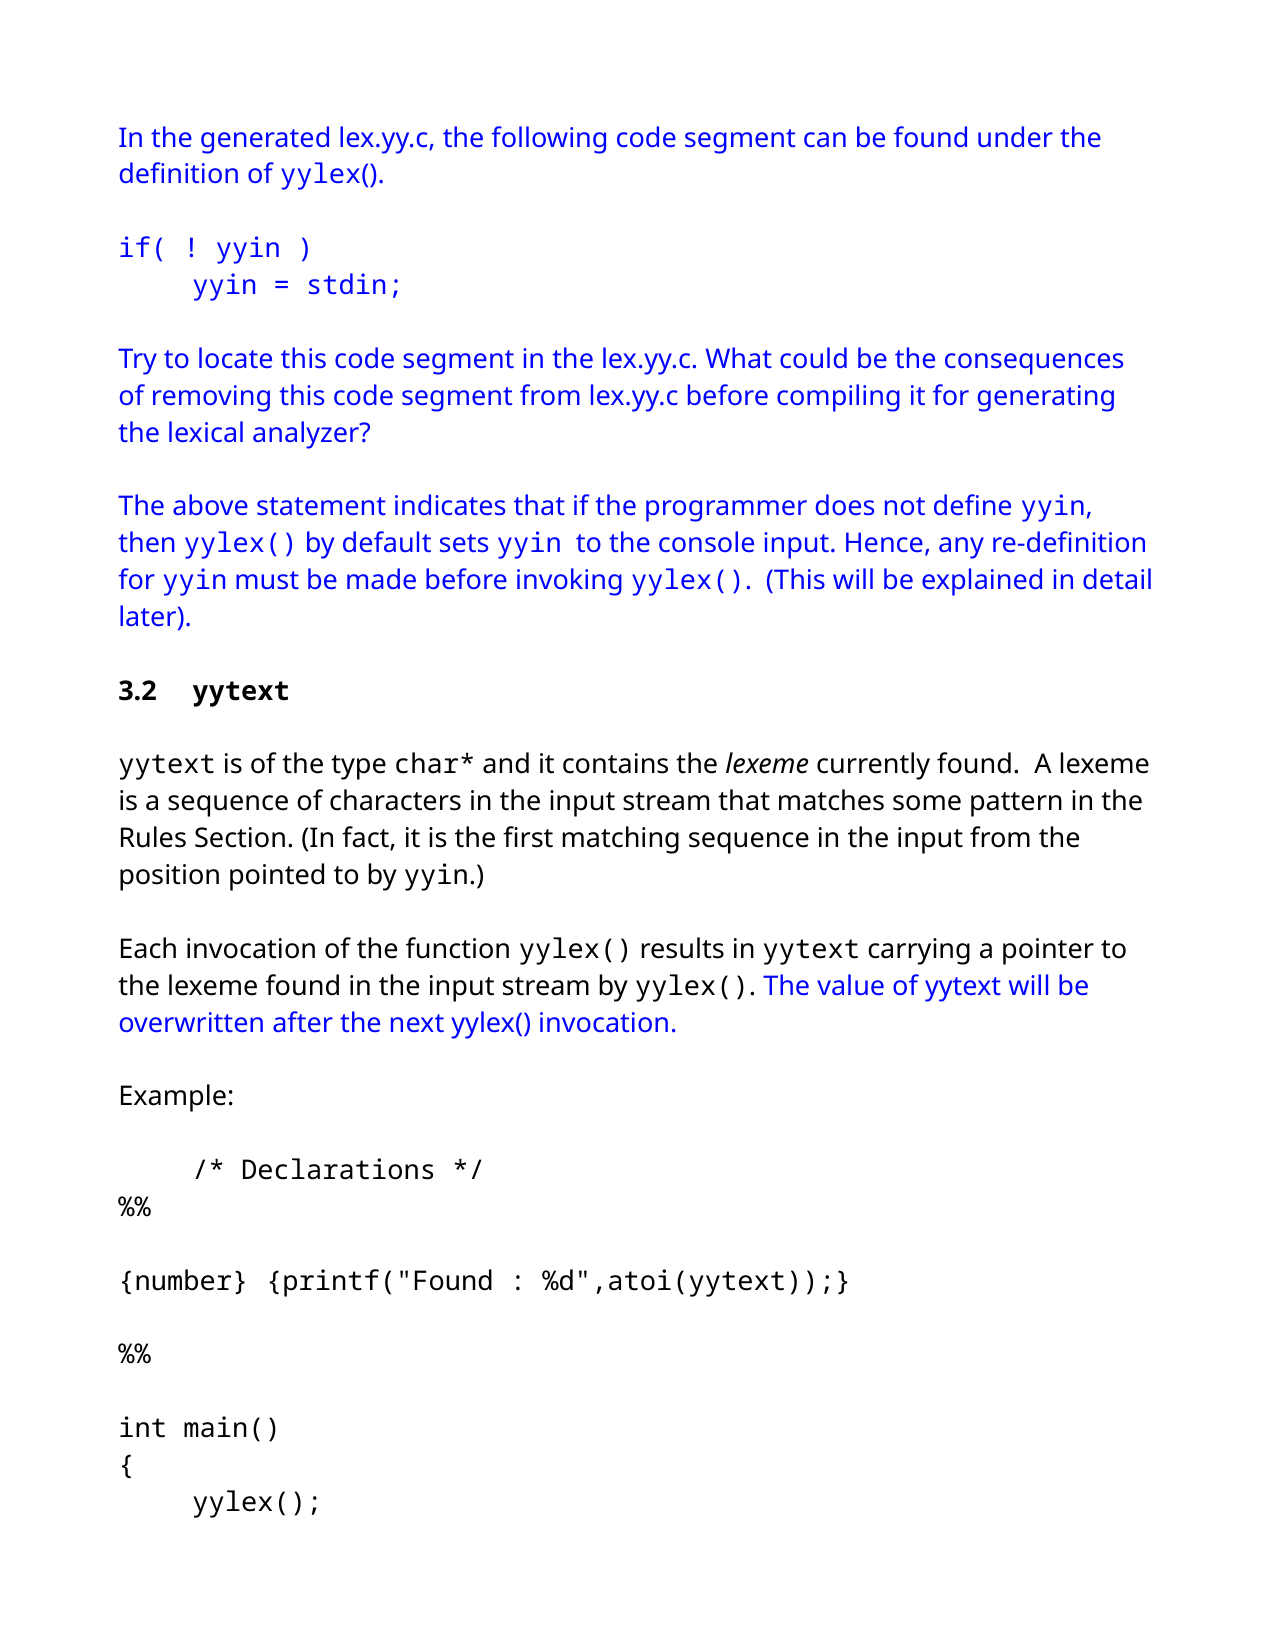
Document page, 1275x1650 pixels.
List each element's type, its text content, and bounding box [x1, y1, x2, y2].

text %% [118, 1335, 1157, 1372]
text Try to locate this code segment in the lex.yy.c. What could be the consequences of removing this code segment from lex.yy.c before compiling it for generating the lexical analyzer? [118, 339, 1157, 450]
text In the generated lex.yy.c, the following code segment can be found under the definition of yylex(). [118, 118, 1157, 192]
text {number} {printf("Found : %d",atoi(yytext));} [118, 1261, 1157, 1298]
text int main() [118, 1409, 1157, 1446]
text yylex(); [118, 1482, 1157, 1519]
text { [118, 1446, 1157, 1482]
text Each invocation of the function yylex() results in yytext carrying a pointer to the lexeme found in the input stream by yylex(). The value of yytext will be overwritten after the next yylex() invocation. [118, 929, 1157, 1040]
text yytext is of the type char* and it contains the lexeme currently found. A lexeme is a sequence of characters in the input stream that matches some pattern in the Rules Section. (In fact, it is the first matching sequence in the input from the position pointed to by yyin.) [118, 745, 1157, 892]
text yyin = stdin; [118, 266, 1157, 302]
text Example: [118, 1077, 1157, 1114]
text /* Declarations */ [118, 1151, 1157, 1187]
text The above statement indicates that if the programmer does not define yyin, then yylex() by default sets yyin to the console input. Hence, any re-definition for yyin must be made before invoking yylex(). (This will be explained in detail later). [118, 487, 1157, 634]
text if( ! yyin ) [118, 229, 1157, 266]
text %% [118, 1187, 1157, 1224]
text 3.2 yytext [118, 671, 1157, 708]
